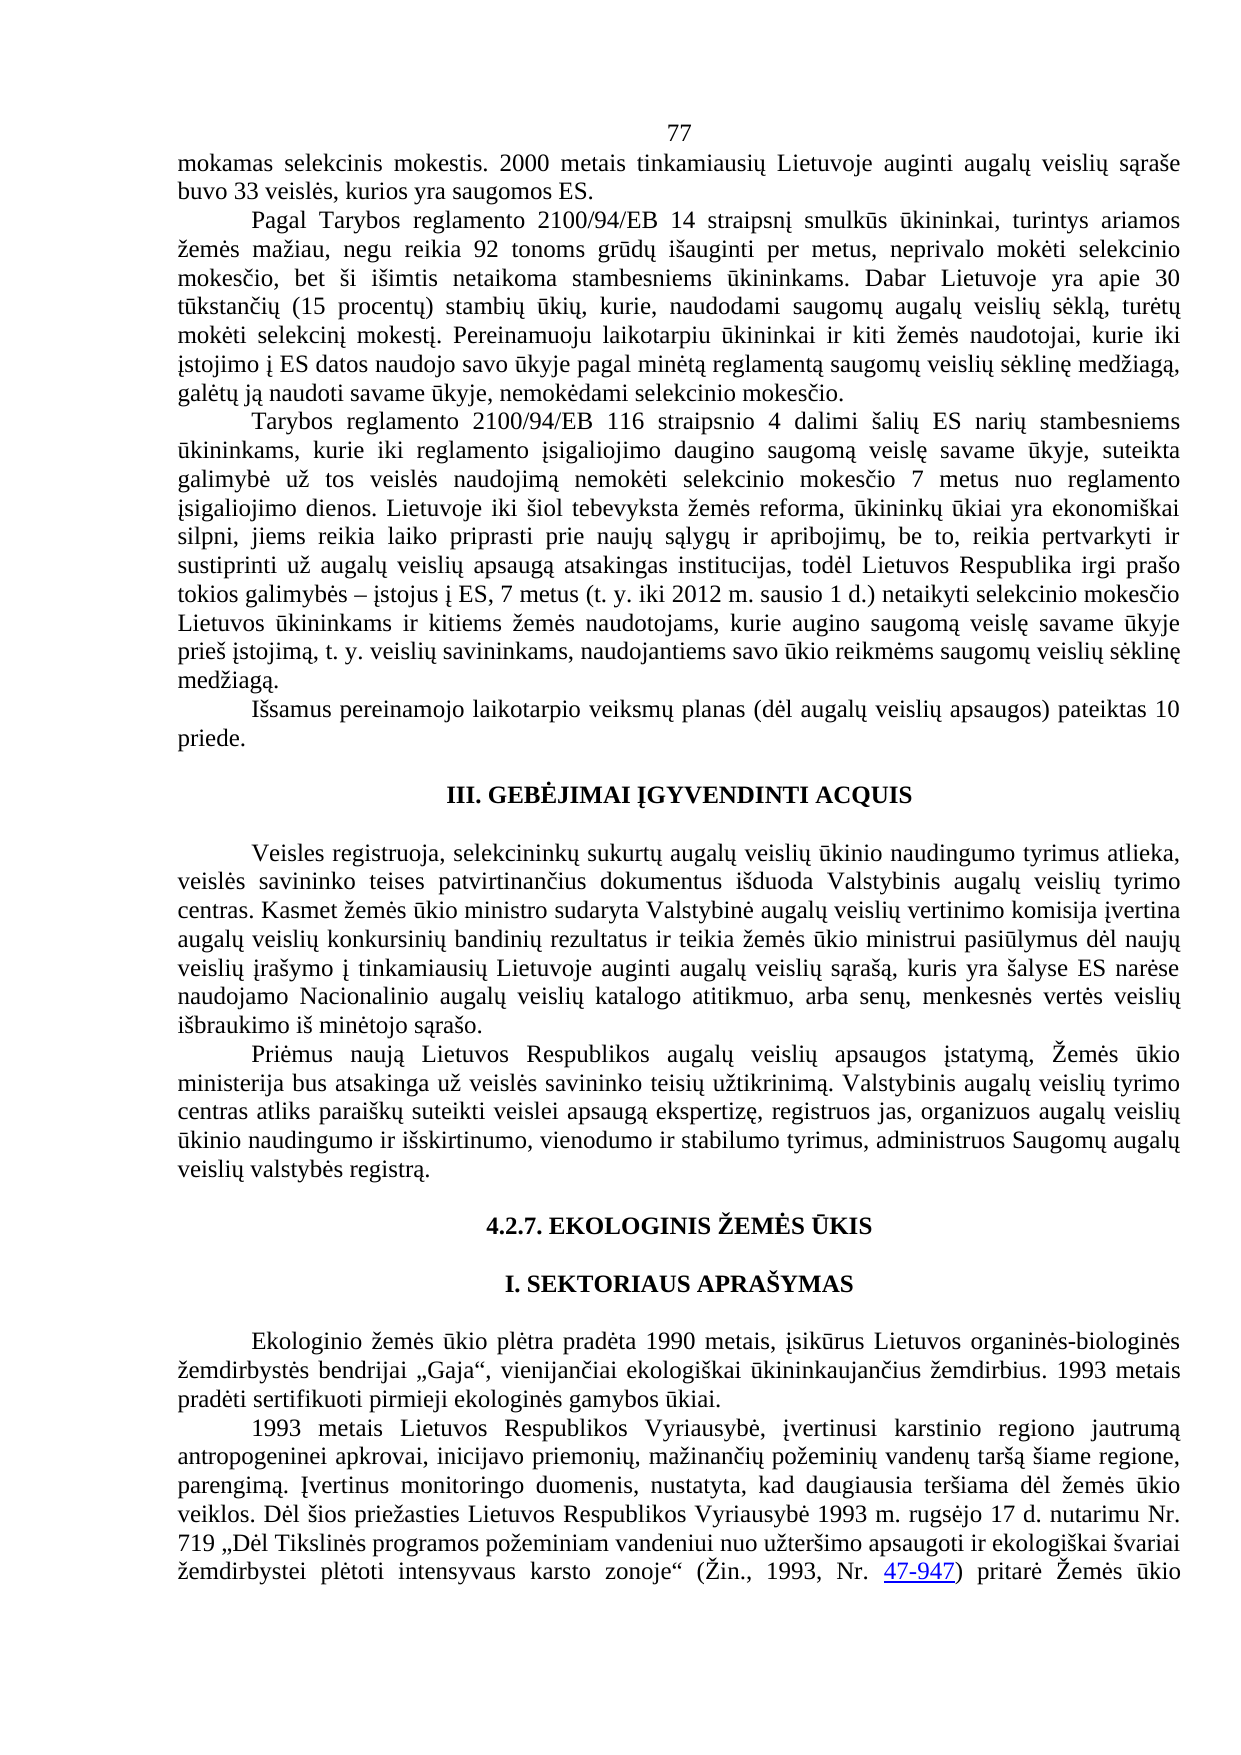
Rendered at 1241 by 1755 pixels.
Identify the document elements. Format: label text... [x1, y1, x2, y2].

text 1993 metais Lietuvos Respublikos Vyriausybė, įvertinusi karstinio regiono jautrumą antropogeninei apkrovai, inicijavo priemonių, mažinančių požeminių vandenų taršą šiame regione, parengimą. Įvertinus monitoringo duomenis, nustatyta, kad daugiausia teršiama dėl žemės ūkio veiklos. Dėl šios priežasties Lietuvos Respublikos Vyriausybė 1993 m. rugsėjo 17 d. nutarimu Nr. 719 „Dėl Tikslinės programos požeminiam vandeniui nuo užteršimo apsaugoti ir ekologiškai švariai žemdirbystei plėtoti intensyvaus karsto zonoje“ (Žin., 1993, Nr. 47-947) pritarė Žemės ūkio [177, 1413, 1181, 1585]
text Tarybos reglamento 2100/94/EB 116 straipsnio 4 dalimi šalių ES narių stambesniems ūkininkams, kurie iki reglamento įsigaliojimo daugino saugomą veislę savame ūkyje, suteikta galimybė už tos veislės naudojimą nemokėti selekcinio mokesčio 7 metus nuo reglamento įsigaliojimo dienos. Lietuvoje iki šiol tebevyksta žemės reforma, ūkininkų ūkiai yra ekonomiškai silpni, jiems reikia laiko priprasti prie naujų sąlygų ir apribojimų, be to, reikia pertvarkyti ir sustiprinti už augalų veislių apsaugą atsakingas institucijas, todėl Lietuvos Respublika irgi prašo tokios galimybės – įstojus į ES, 7 metus (t. y. iki 2012 m. sausio 1 d.) netaikyti selekcinio mokesčio Lietuvos ūkininkams ir kitiems žemės naudotojams, kurie augino saugomą veislę savame ūkyje prieš įstojimą, t. y. veislių savininkams, naudojantiems savo ūkio reikmėms saugomų veislių sėklinę medžiagą. [177, 406, 1181, 694]
text mokamas selekcinis mokestis. 2000 metais tinkamiausių Lietuvoje auginti augalų veislių sąraše buvo 33 veislės, kurios yra saugomos ES. [177, 148, 1181, 205]
text Pagal Tarybos reglamento 2100/94/EB 14 straipsnį smulkūs ūkininkai, turintys ariamos žemės mažiau, negu reikia 92 tonoms grūdų išauginti per metus, neprivalo mokėti selekcinio mokesčio, bet ši išimtis netaikoma stambesniems ūkininkams. Dabar Lietuvoje yra apie 30 tūkstančių (15 procentų) stambių ūkių, kurie, naudodami saugomų augalų veislių sėklą, turėtų mokėti selekcinį mokestį. Pereinamuoju laikotarpiu ūkininkai ir kiti žemės naudotojai, kurie iki įstojimo į ES datos naudojo savo ūkyje pagal minėtą reglamentą saugomų veislių sėklinę medžiagą, galėtų ją naudoti savame ūkyje, nemokėdami selekcinio mokesčio. [177, 205, 1181, 406]
text Veisles registruoja, selekcininkų sukurtų augalų veislių ūkinio naudingumo tyrimus atlieka, veislės savininko teises patvirtinančius dokumentus išduoda Valstybinis augalų veislių tyrimo centras. Kasmet žemės ūkio ministro sudaryta Valstybinė augalų veislių vertinimo komisija įvertina augalų veislių konkursinių bandinių rezultatus ir teikia žemės ūkio ministrui pasiūlymus dėl naujų veislių įrašymo į tinkamiausių Lietuvoje auginti augalų veislių sąrašą, kuris yra šalyse ES narėse naudojamo Nacionalinio augalų veislių katalogo atitikmuo, arba senų, menkesnės vertės veislių išbraukimo iš minėtojo sąrašo. [177, 838, 1181, 1039]
text Priėmus naują Lietuvos Respublikos augalų veislių apsaugos įstatymą, Žemės ūkio ministerija bus atsakinga už veislės savininko teisių užtikrinimą. Valstybinis augalų veislių tyrimo centras atliks paraiškų suteikti veislei apsaugą ekspertizę, registruos jas, organizuos augalų veislių ūkinio naudingumo ir išskirtinumo, vienodumo ir stabilumo tyrimus, administruos Saugomų augalų veislių valstybės registrą. [177, 1039, 1181, 1183]
text Išsamus pereinamojo laikotarpio veiksmų planas (dėl augalų veislių apsaugos) pateiktas 10 priede. [177, 694, 1181, 751]
text 4.2.7. EKOLOGINIS ŽEMĖS ŪKIS [177, 1211, 1181, 1240]
text I. SEKTORIAUS APRAŠYMAS [177, 1269, 1181, 1298]
text Ekologinio žemės ūkio plėtra pradėta 1990 metais, įsikūrus Lietuvos organinės-biologinės žemdirbystės bendrijai „Gaja“, vienijančiai ekologiškai ūkininkaujančius žemdirbius. 1993 metais pradėti sertifikuoti pirmieji ekologinės gamybos ūkiai. [177, 1326, 1181, 1413]
text III. GEBĖJIMAI ĮGYVENDINTI ACQUIS [177, 780, 1181, 809]
